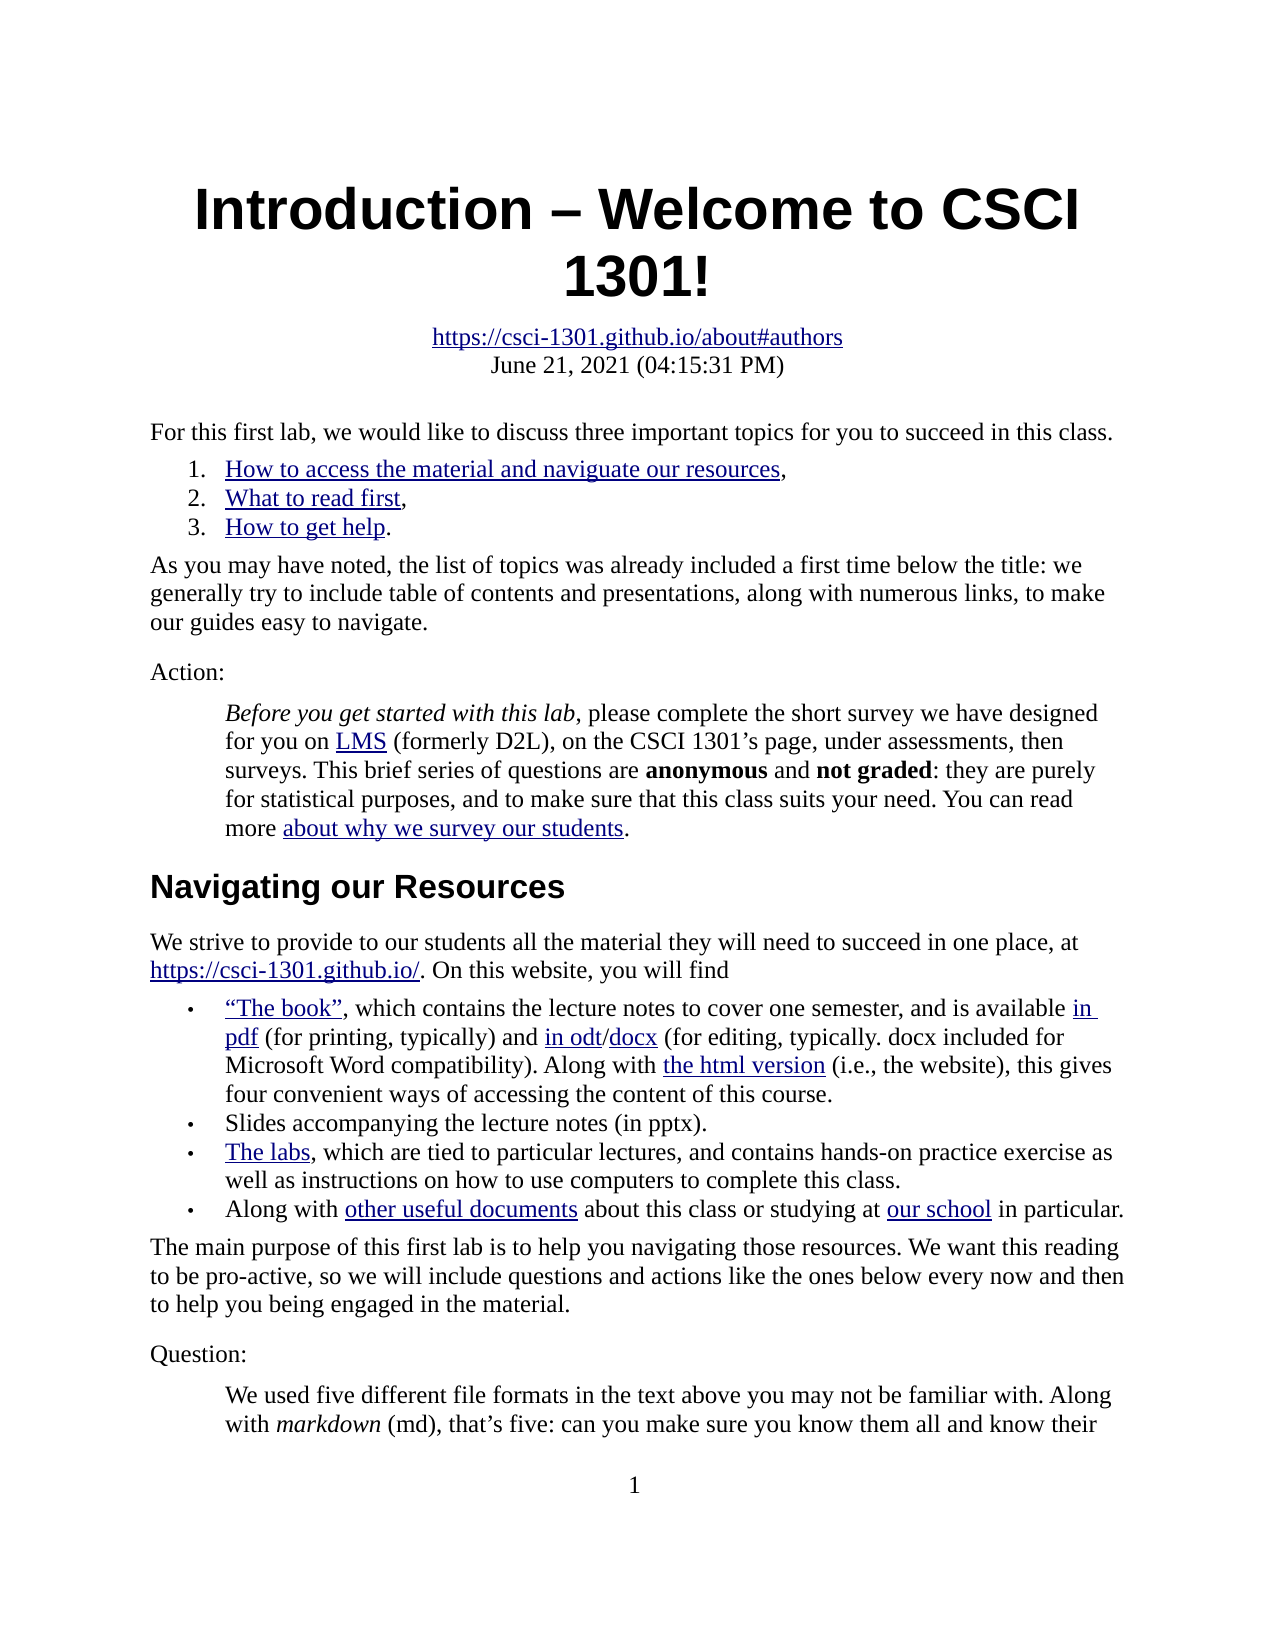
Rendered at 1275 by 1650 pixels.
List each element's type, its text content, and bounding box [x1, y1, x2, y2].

list The labs, which are tied to particular lectures, and contains hands-on practice exercise as well as instructions on how to use computers to complete this class. [187, 1137, 1125, 1194]
list What to read first, [187, 483, 1125, 512]
text For this first lab, we would like to discuss three important topics for you to succeed in this class. [150, 417, 1125, 446]
text The main purpose of this first lab is to help you navigating those resources. We want this reading to be pro-active, so we will include questions and actions like the ones below every now and then to help you being engaged in the material. [150, 1232, 1125, 1318]
text Action: [150, 657, 1125, 686]
text As you may have noted, the list of topics was already included a first time below the title: we generally try to include table of contents and presentations, along with numerous links, to make our guides easy to navigate. [150, 550, 1125, 636]
list “The book”, which contains the lecture notes to cover one semester, and is available in pdf (for printing, typically) and in odt/docx (for editing, typically. docx included for Microsoft Word compatibility). Along with the html version (i.e., the website), this gives four convenient ways of accessing the content of this course. [187, 993, 1125, 1108]
subtitle Navigating our Resources [150, 866, 1125, 905]
text https://csci-1301.github.io/about#authors [150, 322, 1125, 350]
list Slides accompanying the lecture notes (in pptx). [187, 1108, 1125, 1137]
text June 21, 2021 (04:15:31 PM) [150, 350, 1125, 379]
list How to access the material and naviguate our resources, [187, 454, 1125, 483]
list Along with other useful documents about this class or studying at our school in particular. [187, 1194, 1125, 1223]
text Before you get started with this lab, please complete the short survey we have designed for you on LMS (formerly D2L), on the CSCI 1301’s page, under assessments, then surveys. This brief series of questions are anonymous and not graded: they are purely for statistical purposes, and to make sure that this class suits your need. You can read more about why we survey our students. [225, 698, 1125, 841]
title Introduction – Welcome to CSCI 1301! [150, 175, 1125, 309]
text We strive to provide to our students all the material they will need to succeed in one place, at https://csci-1301.github.io/. On this website, you will find [150, 927, 1125, 984]
list How to get help. [187, 512, 1125, 541]
text We used five different file formats in the text above you may not be familiar with. Along with markdown (md), that’s five: can you make sure you know them all and know their [225, 1380, 1125, 1437]
text Question: [150, 1339, 1125, 1368]
